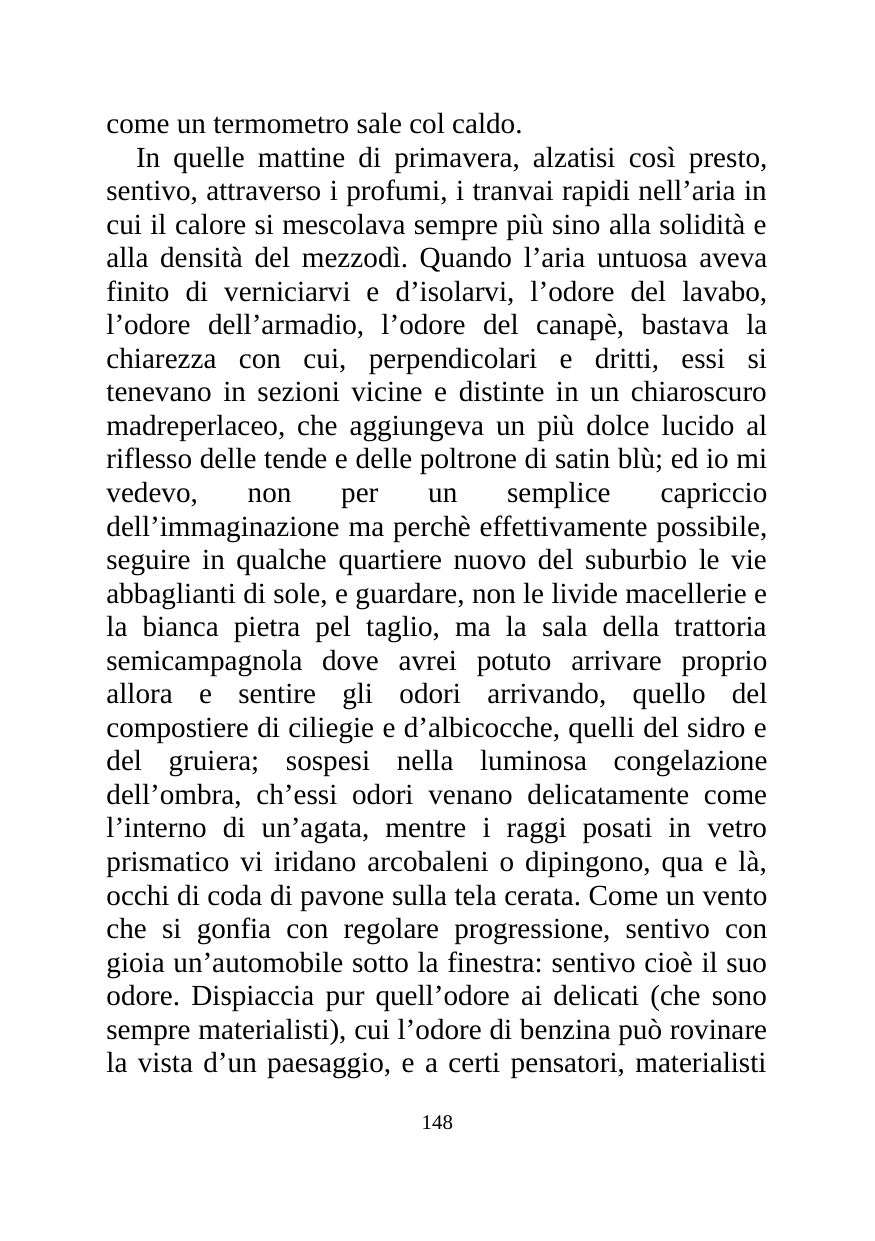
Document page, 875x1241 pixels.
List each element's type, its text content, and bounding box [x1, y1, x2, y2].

text In quelle mattine di primavera, alzatisi così presto, sentivo, attraverso i profumi, i tranvai rapidi nell’aria in cui il calore si mescolava sempre più sino alla solidità e alla densità del mezzodì. Quando l’aria untuosa aveva finito di verniciarvi e d’isolarvi, l’odore del lavabo, l’odore dell’armadio, l’odore del canapè, bastava la chiarezza con cui, perpendicolari e dritti, essi si tenevano in sezioni vicine e distinte in un chiaroscuro madreperlaceo, che aggiungeva un più dolce lucido al riflesso delle tende e delle poltrone di satin blù; ed io mi vedevo, non per un semplice capriccio dell’immaginazione ma perchè effettivamente possibile, seguire in qualche quartiere nuovo del suburbio le vie abbaglianti di sole, e guardare, non le livide macellerie e la bianca pietra pel taglio, ma la sala della trattoria semicampagnola dove avrei potuto arrivare proprio allora e sentire gli odori arrivando, quello del compostiere di ciliegie e d’albicocche, quelli del sidro e del gruiera; sospesi nella luminosa congelazione dell’ombra, ch’essi odori venano delicatamente come l’interno di un’agata, mentre i raggi posati in vetro prismatico vi iridano arcobaleni o dipingono, qua e là, occhi di coda di pavone sulla tela cerata. Come un vento che si gonfia con regolare progressione, sentivo con gioia un’automobile sotto la finestra: sentivo cioè il suo odore. Dispiaccia pur quell’odore ai delicati (che sono sempre materialisti), cui l’odore di benzina può rovinare la vista d’un paesaggio, e a certi pensatori, materialisti [106, 140, 768, 1079]
text come un termometro sale col caldo. [106, 106, 768, 140]
